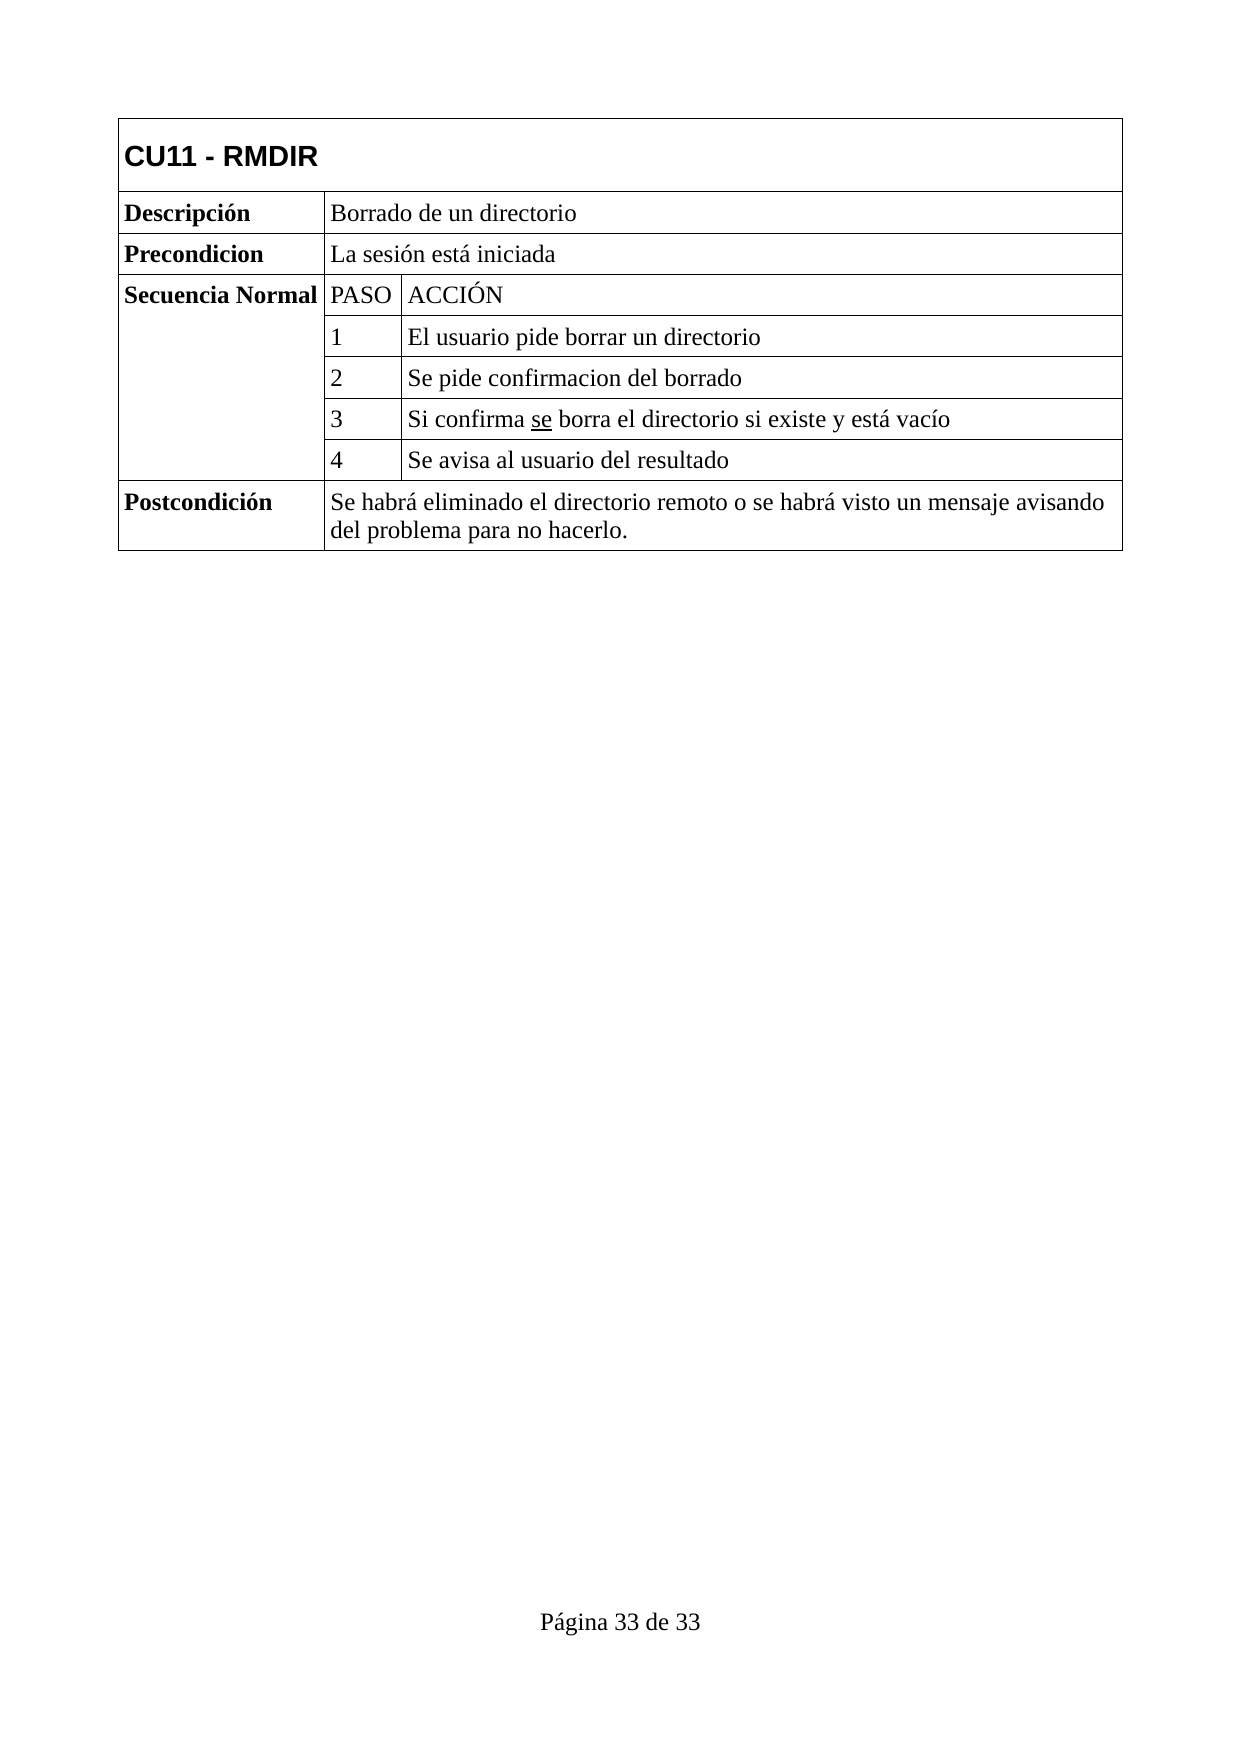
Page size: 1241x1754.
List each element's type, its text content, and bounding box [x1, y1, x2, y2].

table_cell ACCIÓN [402, 275, 1122, 315]
table_cell Postcondición [119, 481, 324, 550]
table_cell 3 [325, 399, 401, 439]
table_cell PASO [325, 275, 401, 315]
table_cell Se habrá eliminado el directorio remoto o se habrá visto un mensaje avisando del problema para no hacerlo. [325, 481, 1122, 550]
table_cell 2 [325, 357, 401, 397]
table_cell El usuario pide borrar un directorio [402, 316, 1122, 356]
table_cell 4 [325, 440, 401, 480]
table_cell Precondicion [119, 234, 324, 274]
table_cell Se pide confirmacion del borrado [402, 357, 1122, 397]
table_cell Secuencia Normal [119, 275, 324, 480]
table_cell Descripción [119, 192, 324, 232]
table_cell La sesión está iniciada [325, 234, 1122, 274]
table_cell Si confirma se borra el directorio si existe y está vacío [402, 399, 1122, 439]
table_cell Se avisa al usuario del resultado [402, 440, 1122, 480]
table_header CU11 - RMDIR [119, 119, 1122, 191]
table_cell 1 [325, 316, 401, 356]
table_cell Borrado de un directorio [325, 192, 1122, 232]
